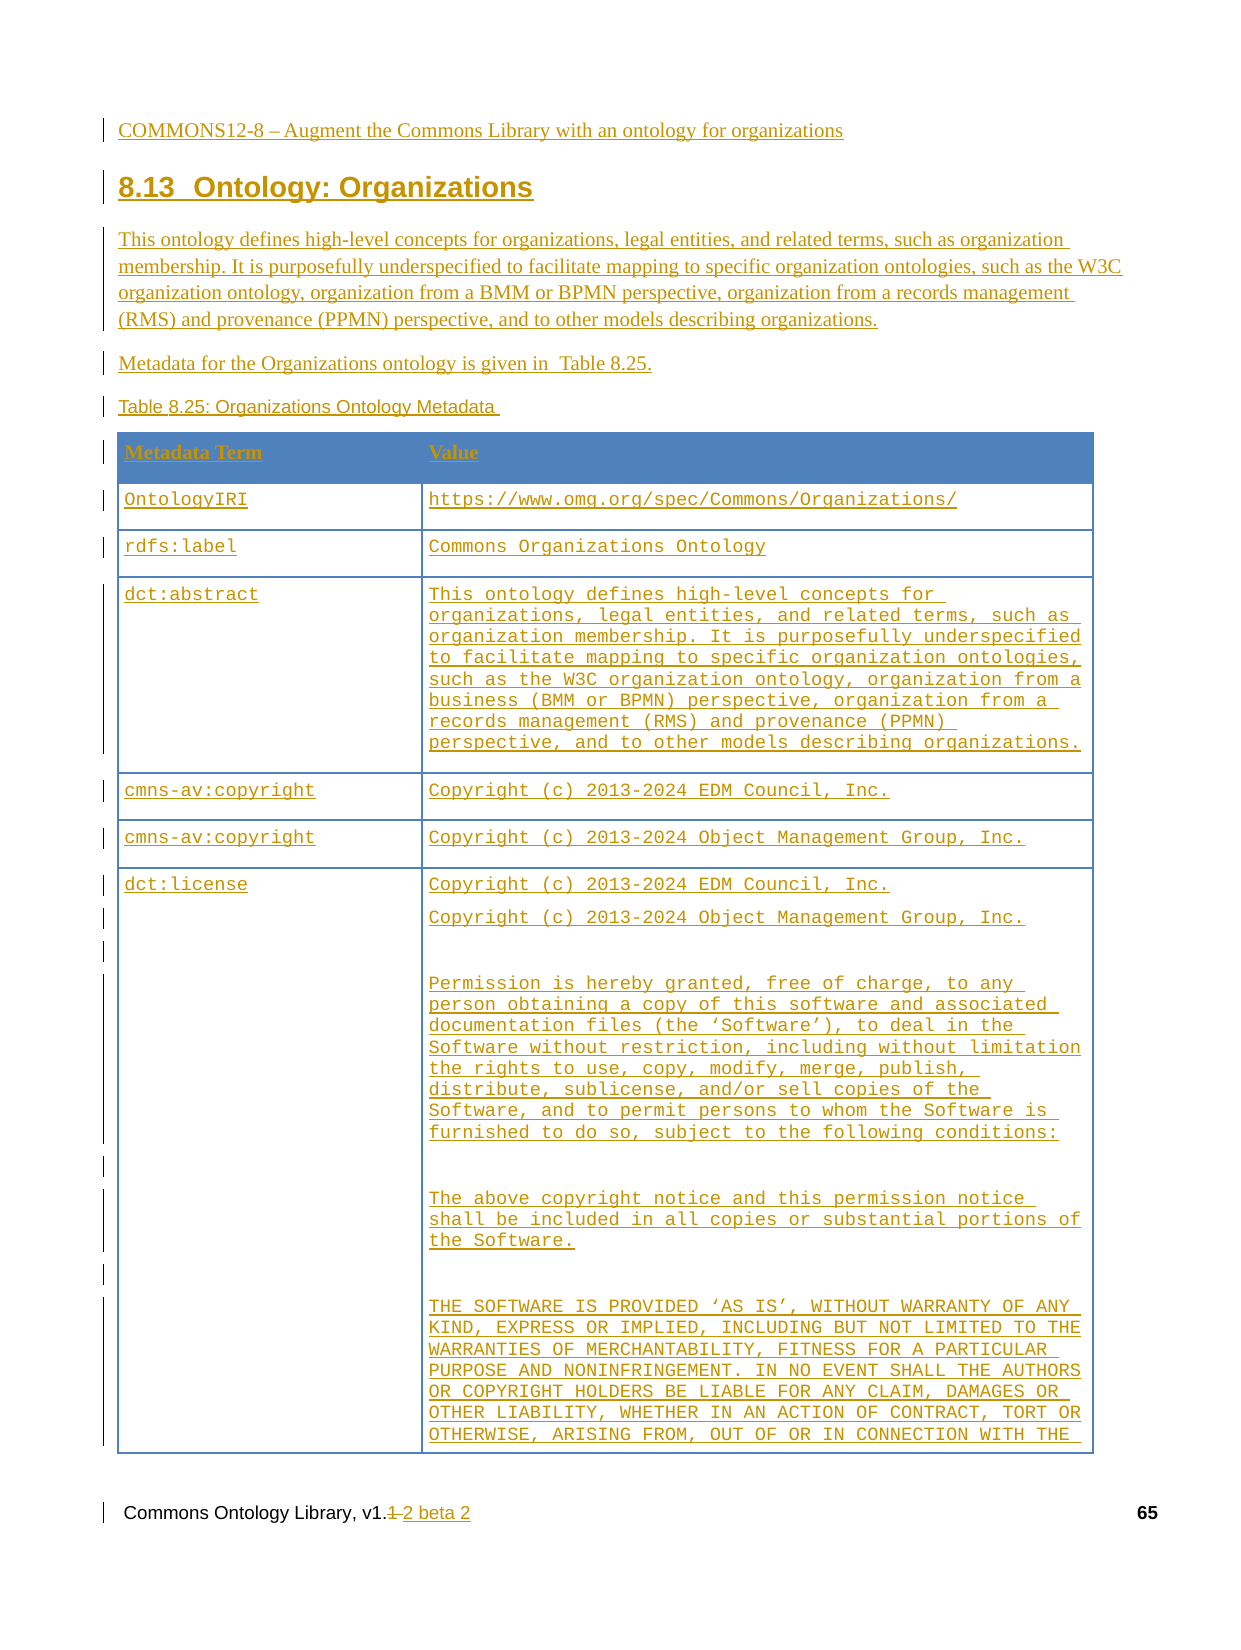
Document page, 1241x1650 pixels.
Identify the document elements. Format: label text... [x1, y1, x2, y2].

text This ontology defines high-level concepts for organizations, legal entities, and related terms, such as organization membership. It is purposefully underspecified to facilitate mapping to specific organization ontologies, such as the W3C [118, 227, 1122, 275]
table_cell dct:license [119, 869, 421, 1452]
table_header Metadata Term [119, 434, 421, 482]
table_cell cmns-av:copyright [119, 821, 421, 867]
table_cell cmns-av:copyright [119, 774, 421, 819]
table_cell This ontology defines high-level concepts for organizations, legal entities, and related terms, such as organization membership. It is purposefully underspecified to facilitate mapping to specific organization ontologies, such as the W3C organization ontology, organization from a business (BMM or BPMN) perspective, organization from a records management (RMS) and provenance (PPMN) perspective, and to other models describing organizations. [423, 578, 1092, 772]
table_cell rdfs:label [119, 531, 421, 576]
table_cell Copyright (c) 2013-2024 EDM Council, Inc. [423, 774, 1092, 819]
table_cell Copyright (c) 2013-2024 EDM Council, Inc. Copyright (c) 2013-2024 Object Management Group, Inc. Permission is hereby granted, free of charge, to any person obtaining a copy of this software and associated documentation files (the ‘Software’), to deal in the Software without restriction, including without limitation the rights to use, copy, modify, merge, publish, distribute, sublicense, and/or sell copies of the Software, and to permit persons to whom the Software is furnished to do so, subject to the following conditions: The above copyright notice and this permission notice shall be included in all copies or substantial portions of the Software. THE SOFTWARE IS PROVIDED ‘AS IS’, WITHOUT WARRANTY OF ANY KIND, EXPRESS OR IMPLIED, INCLUDING BUT NOT LIMITED TO THE WARRANTIES OF MERCHANTABILITY, FITNESS FOR A PARTICULAR PURPOSE AND NONINFRINGEMENT. IN NO EVENT SHALL THE AUTHORS OR COPYRIGHT HOLDERS BE LIABLE FOR ANY CLAIM, DAMAGES OR OTHER LIABILITY, WHETHER IN AN ACTION OF CONTRACT, TORT OR OTHERWISE, ARISING FROM, OUT OF OR IN CONNECTION WITH THE [423, 869, 1092, 1452]
subtitle Ontology: Organizations [118, 170, 1122, 203]
text Metadata for the Organizations ontology is given in Table 8.25. [118, 351, 1122, 375]
table_cell https://www.omg.org/spec/Commons/Organizations/ [423, 484, 1092, 529]
table_cell dct:abstract [119, 578, 421, 772]
table_header Value [423, 434, 1092, 482]
text organization ontology, organization from a BMM or BPMN perspective, organization from a records management (RMS) and provenance (PPMN) perspective, and to other models describing organizations. [118, 276, 1122, 331]
text COMMONS12-8 – Augment the Commons Library with an ontology for organizations [118, 118, 1122, 142]
table_cell Commons Organizations Ontology [423, 531, 1092, 576]
table_cell OntologyIRI [119, 484, 421, 529]
table_cell Copyright (c) 2013-2024 Object Management Group, Inc. [423, 821, 1092, 867]
text Table 8.25: Organizations Ontology Metadata [118, 396, 1122, 417]
